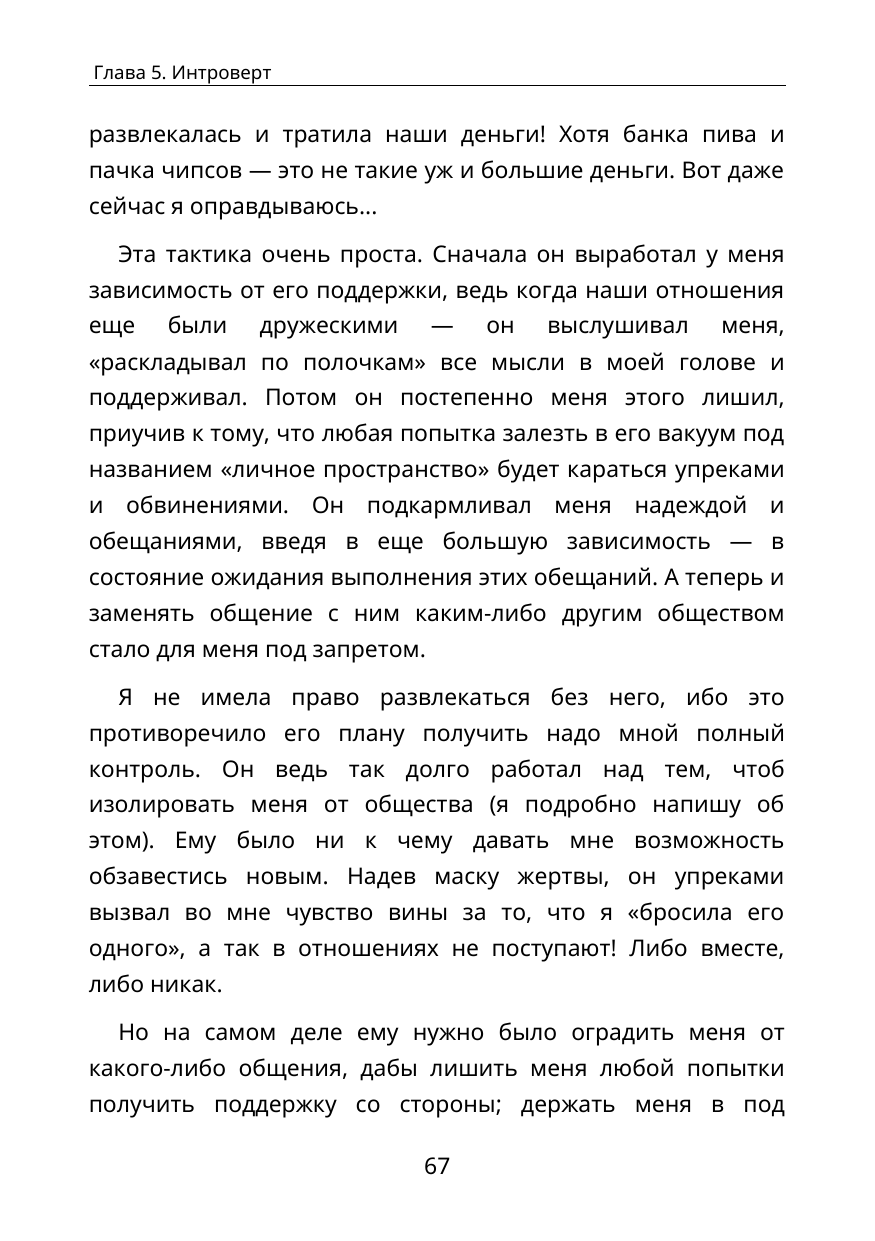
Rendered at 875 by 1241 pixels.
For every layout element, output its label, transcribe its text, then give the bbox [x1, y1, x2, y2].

text Я не имела право развлекаться без него, ибо это противоречило его плану получить надо мной полный контроль. Он ведь так долго работал над тем, чтоб изолировать меня от общества (я подробно напишу об этом). Ему было ни к чему давать мне возможность обзавестись новым. Надев маску жертвы, он упреками вызвал во мне чувство вины за то, что я «бросила его одного», а так в отношениях не поступают! Либо вместе, либо никак. [88, 681, 786, 999]
text Но на самом деле ему нужно было оградить меня от какого-либо общения, дабы лишить меня любой попытки получить поддержку со стороны; держать меня в под [88, 1016, 786, 1119]
text Эта тактика очень проста. Сначала он выработал у меня зависимость от его поддержки, ведь когда наши отношения еще были дружескими — он выслушивал меня, «раскладывал по полочкам» все мысли в моей голове и поддерживал. Потом он постепенно меня этого лишил, приучив к тому, что любая попытка залезть в его вакуум под названием «личное пространство» будет караться упреками и обвинениями. Он подкармливал меня надеждой и обещаниями, введя в еще большую зависимость — в состояние ожидания выполнения этих обещаний. А теперь и заменять общение с ним каким-либо другим обществом стало для меня под запретом. [88, 238, 786, 664]
text развлекалась и тратила наши деньги! Хотя банка пива и пачка чипсов — это не такие уж и большие деньги. Вот даже сейчас я оправдываюсь... [88, 118, 786, 221]
